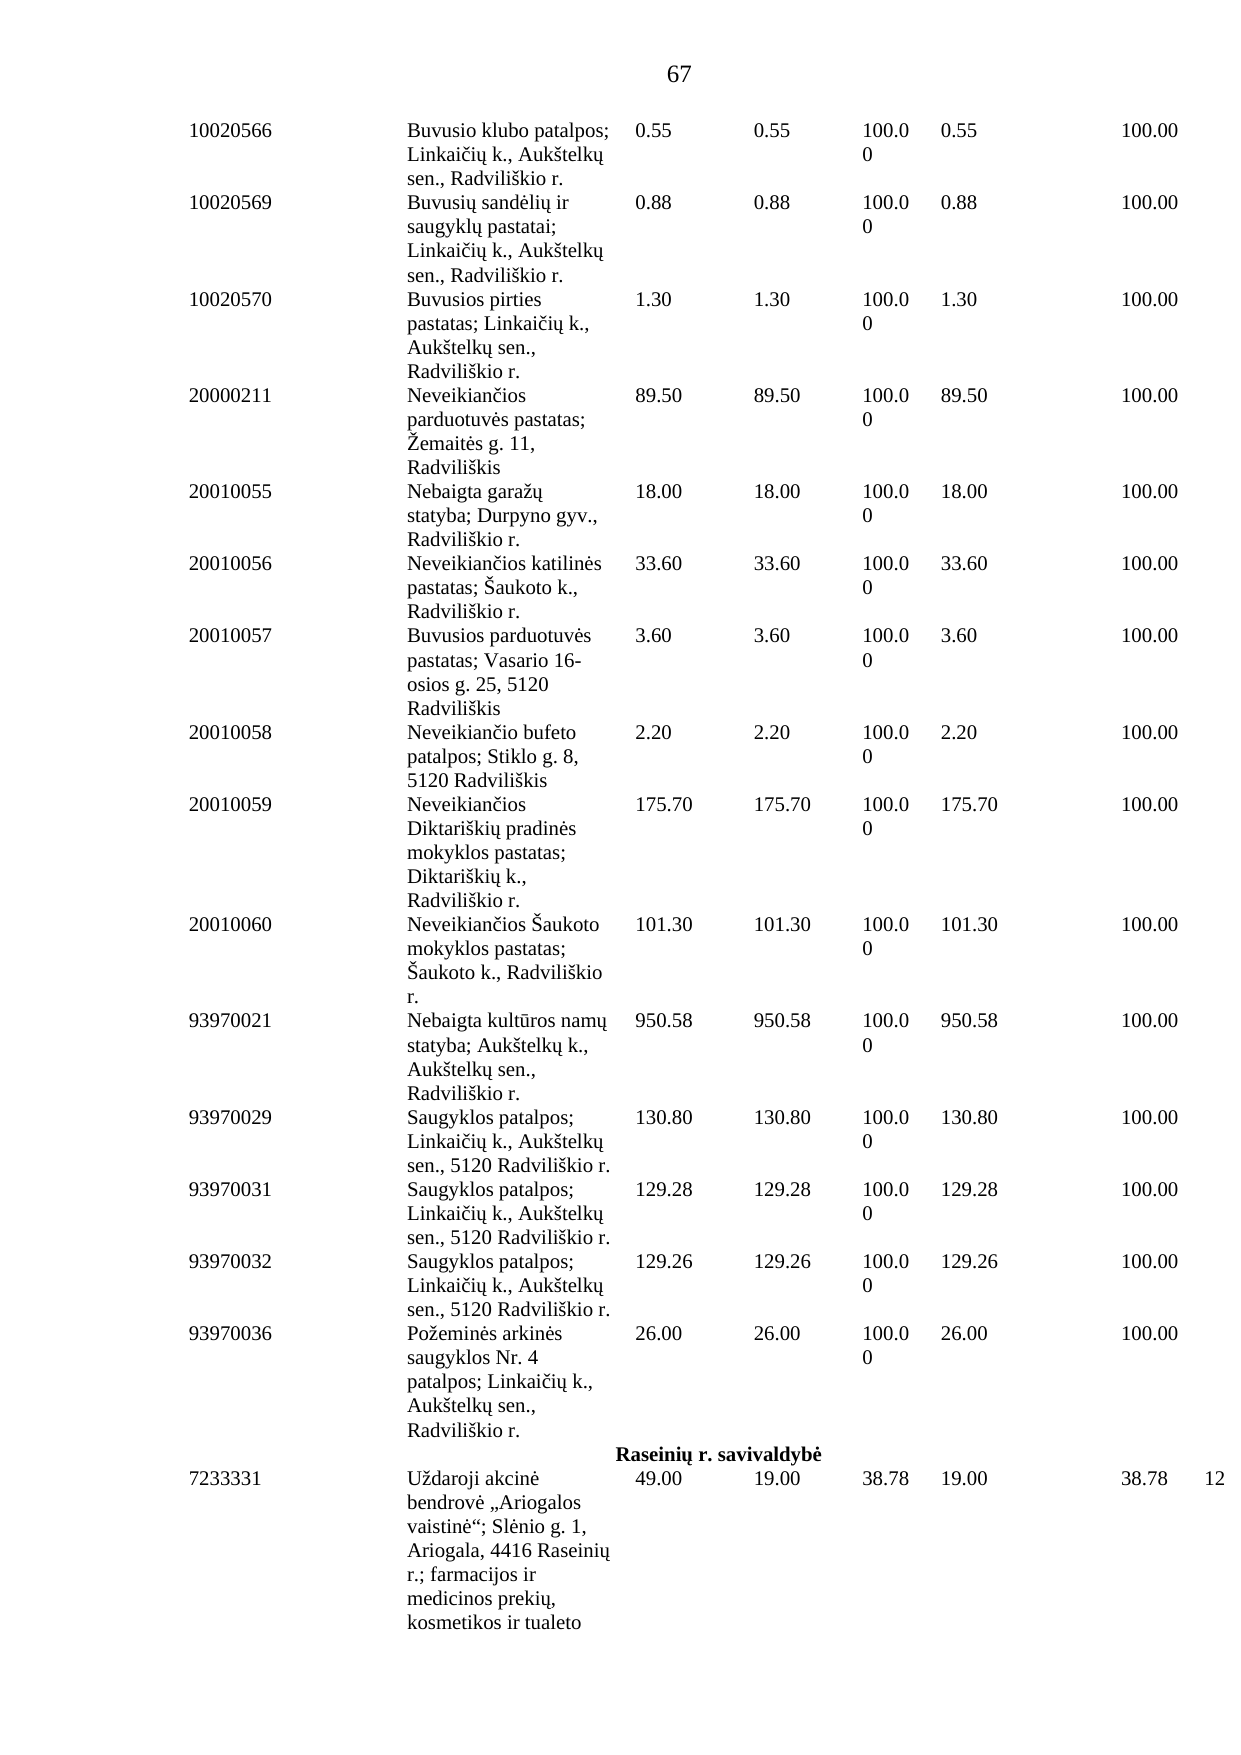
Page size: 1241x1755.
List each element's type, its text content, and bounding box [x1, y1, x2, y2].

table_cell 10020569 [177, 190, 396, 287]
table_cell [1193, 624, 1240, 720]
table_cell 100.00 [1110, 190, 1193, 287]
table_cell 100.00 [1110, 1177, 1193, 1249]
table_cell 100.00 [1110, 383, 1193, 479]
table_cell [1193, 190, 1240, 287]
table_cell [1193, 1009, 1240, 1105]
table_cell 129.28 [624, 1177, 742, 1249]
table_cell 100.00 [851, 118, 929, 190]
table_cell 89.50 [929, 383, 1109, 479]
table_cell 100.00 [851, 479, 929, 551]
table_cell 12 [1193, 1466, 1240, 1634]
table_cell 950.58 [929, 1009, 1109, 1105]
table_cell 129.28 [742, 1177, 851, 1249]
table_cell [1193, 118, 1240, 190]
table_cell 18.00 [929, 479, 1109, 551]
table_cell 129.26 [929, 1249, 1109, 1321]
table_cell 175.70 [624, 792, 742, 912]
table_cell 101.30 [929, 912, 1109, 1008]
table_cell 100.00 [1110, 287, 1193, 383]
table_cell [1193, 792, 1240, 912]
table_cell 100.00 [851, 1105, 929, 1177]
table_cell 100.00 [1110, 912, 1193, 1008]
table_cell Neveikiančios parduotuvės pastatas; Žemaitės g. 11, Radviliškis [396, 383, 624, 479]
table_cell 20010058 [177, 720, 396, 792]
table_cell [1193, 720, 1240, 792]
table_cell 0.88 [624, 190, 742, 287]
table_cell 100.00 [851, 624, 929, 720]
table_cell Buvusių sandėlių ir saugyklų pastatai; Linkaičių k., Aukštelkų sen., Radviliškio r. [396, 190, 624, 287]
table_cell [1193, 912, 1240, 1008]
table_cell Saugyklos patalpos; Linkaičių k., Aukštelkų sen., 5120 Radviliškio r. [396, 1105, 624, 1177]
table_cell 0.55 [742, 118, 851, 190]
table_cell 0.55 [929, 118, 1109, 190]
table_cell 7233331 [177, 1466, 396, 1634]
table_cell 100.00 [1110, 551, 1193, 623]
table_cell 2.20 [929, 720, 1109, 792]
table_cell 20010057 [177, 624, 396, 720]
table_cell Neveikiančio bufeto patalpos; Stiklo g. 8, 5120 Radviliškis [396, 720, 624, 792]
table_cell 3.60 [624, 624, 742, 720]
table_cell 19.00 [742, 1466, 851, 1634]
table_cell 950.58 [624, 1009, 742, 1105]
table_cell Buvusio klubo patalpos; Linkaičių k., Aukštelkų sen., Radviliškio r. [396, 118, 624, 190]
table_cell 950.58 [742, 1009, 851, 1105]
table_cell 100.00 [1110, 624, 1193, 720]
table_cell 2.20 [742, 720, 851, 792]
table_cell 175.70 [929, 792, 1109, 912]
table_cell 89.50 [742, 383, 851, 479]
table_cell Neveikiančios Šaukoto mokyklos pastatas; Šaukoto k., Radviliškio r. [396, 912, 624, 1008]
table_cell Saugyklos patalpos; Linkaičių k., Aukštelkų sen., 5120 Radviliškio r. [396, 1249, 624, 1321]
table_cell 3.60 [742, 624, 851, 720]
table_cell 20010056 [177, 551, 396, 623]
table_cell Neveikiančios Diktariškių pradinės mokyklos pastatas; Diktariškių k., Radviliškio r. [396, 792, 624, 912]
table_cell Saugyklos patalpos; Linkaičių k., Aukštelkų sen., 5120 Radviliškio r. [396, 1177, 624, 1249]
table_cell 19.00 [929, 1466, 1109, 1634]
table_cell 129.26 [742, 1249, 851, 1321]
table_cell 129.28 [929, 1177, 1109, 1249]
table_cell 20010059 [177, 792, 396, 912]
table_cell 100.00 [851, 383, 929, 479]
table_cell 93970036 [177, 1321, 396, 1442]
table_cell [1193, 479, 1240, 551]
table_cell Nebaigta kultūros namų statyba; Aukštelkų k., Aukštelkų sen., Radviliškio r. [396, 1009, 624, 1105]
table_cell 18.00 [624, 479, 742, 551]
table_cell 175.70 [742, 792, 851, 912]
table_cell 33.60 [929, 551, 1109, 623]
table_cell 20000211 [177, 383, 396, 479]
table_cell Nebaigta garažų statyba; Durpyno gyv., Radviliškio r. [396, 479, 624, 551]
table_cell 2.20 [624, 720, 742, 792]
table_cell Neveikiančios katilinės pastatas; Šaukoto k., Radviliškio r. [396, 551, 624, 623]
table_cell 100.00 [851, 287, 929, 383]
table_cell Buvusios pirties pastatas; Linkaičių k., Aukštelkų sen., Radviliškio r. [396, 287, 624, 383]
table_cell 93970032 [177, 1249, 396, 1321]
table_cell 100.00 [851, 190, 929, 287]
table_cell 100.00 [851, 1249, 929, 1321]
table_cell 26.00 [742, 1321, 851, 1442]
table_cell 0.88 [929, 190, 1109, 287]
table_cell 20010060 [177, 912, 396, 1008]
table_cell [1193, 551, 1240, 623]
table_cell 93970031 [177, 1177, 396, 1249]
table_cell 93970021 [177, 1009, 396, 1105]
table_cell 10020570 [177, 287, 396, 383]
table_cell 100.00 [851, 720, 929, 792]
table_cell 18.00 [742, 479, 851, 551]
table_cell 33.60 [624, 551, 742, 623]
table_cell 100.00 [1110, 479, 1193, 551]
table_cell 26.00 [929, 1321, 1109, 1442]
table_cell 100.00 [851, 1321, 929, 1442]
table_cell Uždaroji akcinė bendrovė „Ariogalos vaistinė“; Slėnio g. 1, Ariogala, 4416 Raseinių r.; farmacijos ir medicinos prekių, kosmetikos ir tualeto [396, 1466, 624, 1634]
table_cell 100.00 [1110, 118, 1193, 190]
table_cell 100.00 [1110, 792, 1193, 912]
table_cell 100.00 [1110, 1321, 1193, 1442]
table_cell 26.00 [624, 1321, 742, 1442]
table_cell 100.00 [851, 1009, 929, 1105]
table_cell 93970029 [177, 1105, 396, 1177]
table_cell Raseinių r. savivaldybė [177, 1442, 1240, 1466]
table_cell 10020566 [177, 118, 396, 190]
table_cell [1193, 287, 1240, 383]
table_cell 20010055 [177, 479, 396, 551]
table_cell 100.00 [1110, 1009, 1193, 1105]
table_cell 1.30 [624, 287, 742, 383]
table_cell 49.00 [624, 1466, 742, 1634]
table_cell [1193, 383, 1240, 479]
table_cell Buvusios parduotuvės pastatas; Vasario 16-osios g. 25, 5120 Radviliškis [396, 624, 624, 720]
table_cell 130.80 [624, 1105, 742, 1177]
table_cell 1.30 [742, 287, 851, 383]
table_cell 38.78 [851, 1466, 929, 1634]
table_cell Požeminės arkinės saugyklos Nr. 4 patalpos; Linkaičių k., Aukštelkų sen., Radviliškio r. [396, 1321, 624, 1442]
table_cell 130.80 [742, 1105, 851, 1177]
table_cell 89.50 [624, 383, 742, 479]
table_cell 101.30 [624, 912, 742, 1008]
table_cell 100.00 [851, 551, 929, 623]
table_cell [1193, 1105, 1240, 1177]
table_cell 100.00 [851, 912, 929, 1008]
table_cell 1.30 [929, 287, 1109, 383]
table_cell 100.00 [1110, 1105, 1193, 1177]
table_cell 100.00 [851, 792, 929, 912]
table_cell 100.00 [1110, 720, 1193, 792]
table_cell 101.30 [742, 912, 851, 1008]
table_cell 130.80 [929, 1105, 1109, 1177]
table_cell 3.60 [929, 624, 1109, 720]
table_cell 33.60 [742, 551, 851, 623]
table_cell 38.78 [1110, 1466, 1193, 1634]
table_cell [1193, 1249, 1240, 1321]
table_cell 100.00 [851, 1177, 929, 1249]
table_cell [1193, 1177, 1240, 1249]
table_cell [1193, 1321, 1240, 1442]
table_cell 0.88 [742, 190, 851, 287]
table_cell 100.00 [1110, 1249, 1193, 1321]
table_cell 129.26 [624, 1249, 742, 1321]
table_cell 0.55 [624, 118, 742, 190]
